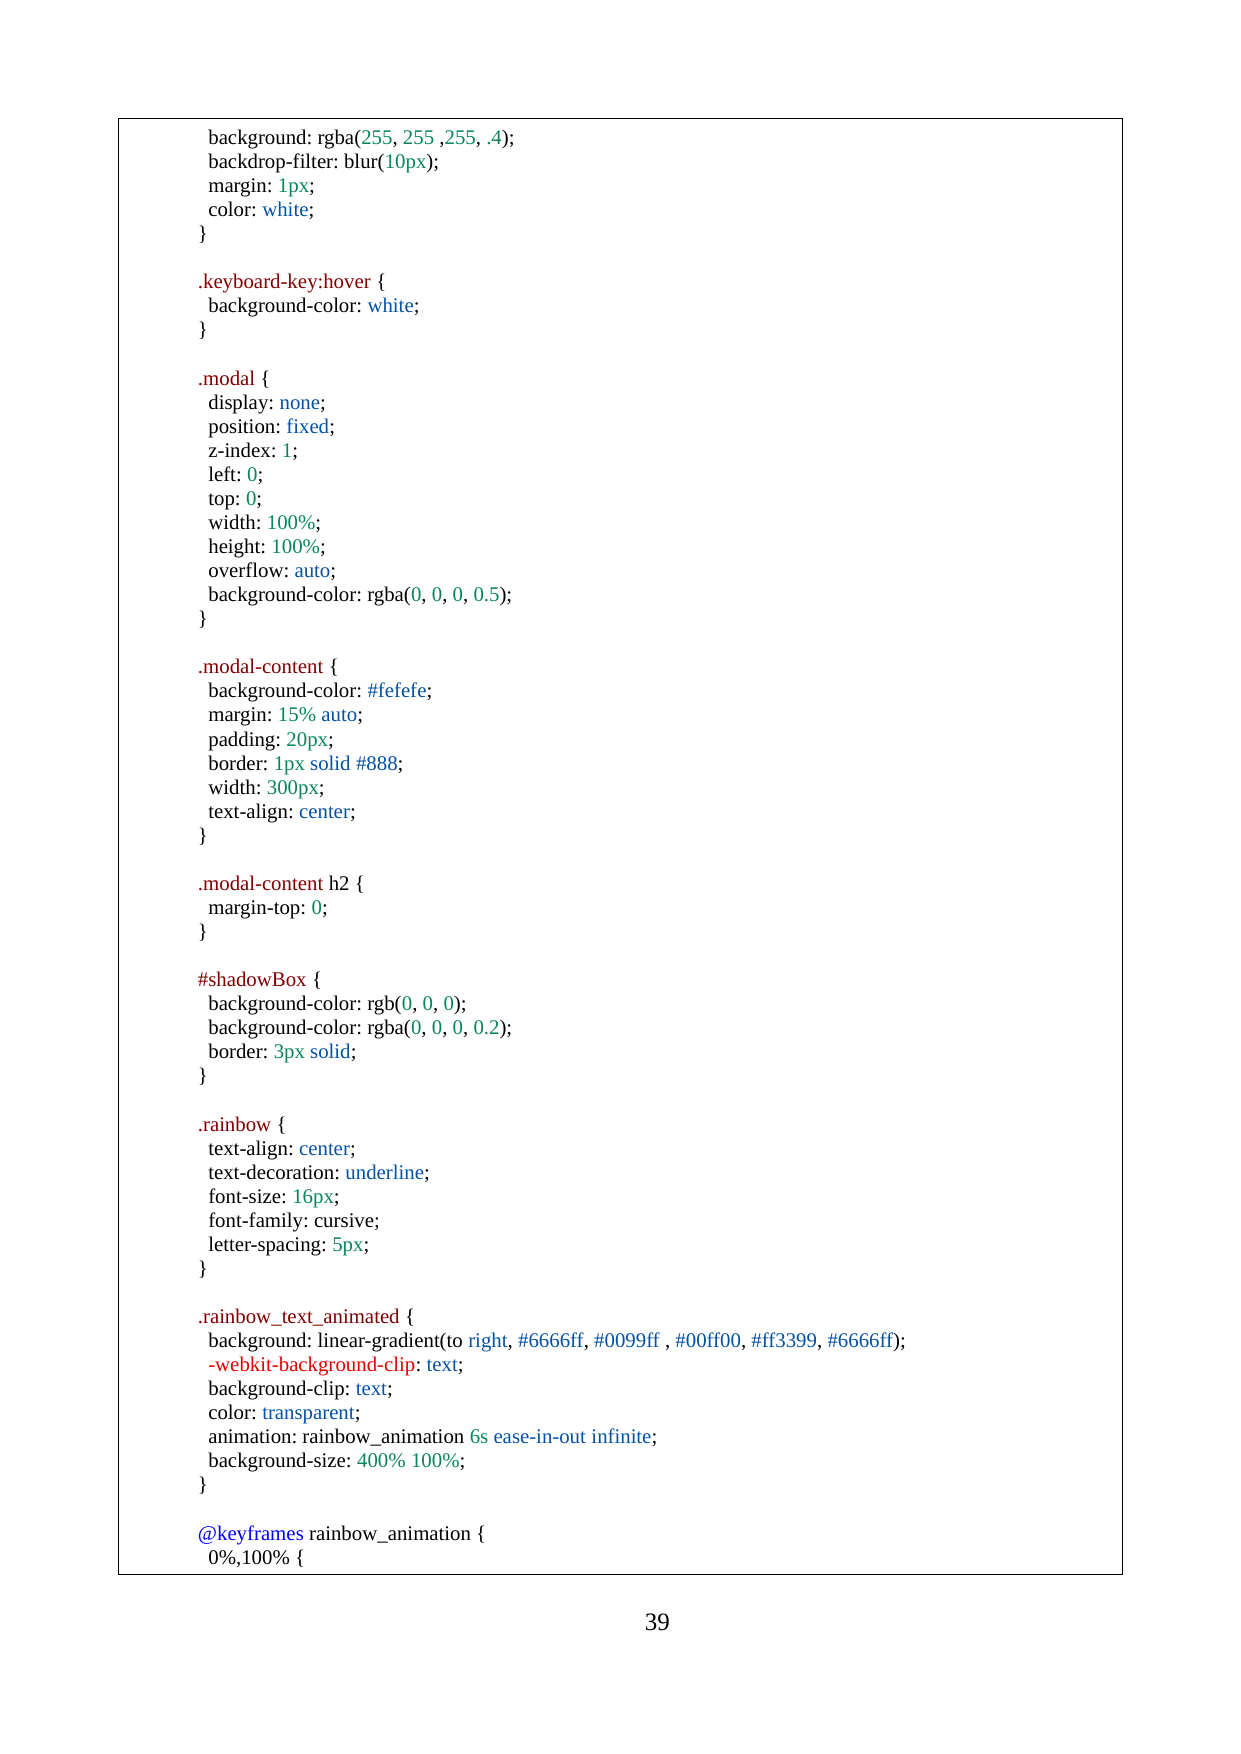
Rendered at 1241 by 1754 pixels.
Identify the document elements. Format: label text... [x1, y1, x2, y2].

table_header background: rgba(255, 255 ,255, .4); backdrop-filter: blur(10px); margin: 1px; color: white; } .keyboard-key:hover { background-color: white; } .modal { display: none; position: fixed; z-index: 1; left: 0; top: 0; width: 100%; height: 100%; overflow: auto; background-color: rgba(0, 0, 0, 0.5); } .modal-content { background-color: #fefefe; margin: 15% auto; padding: 20px; border: 1px solid #888; width: 300px; text-align: center; } .modal-content h2 { margin-top: 0; } #shadowBox { background-color: rgb(0, 0, 0); background-color: rgba(0, 0, 0, 0.2); border: 3px solid; } .rainbow { text-align: center; text-decoration: underline; font-size: 16px; font-family: cursive; letter-spacing: 5px; } .rainbow_text_animated { background: linear-gradient(to right, #6666ff, #0099ff , #00ff00, #ff3399, #6666ff); -webkit-background-clip: text; background-clip: text; color: transparent; animation: rainbow_animation 6s ease-in-out infinite; background-size: 400% 100%; } @keyframes rainbow_animation { 0%,100% { [119, 119, 1122, 1574]
